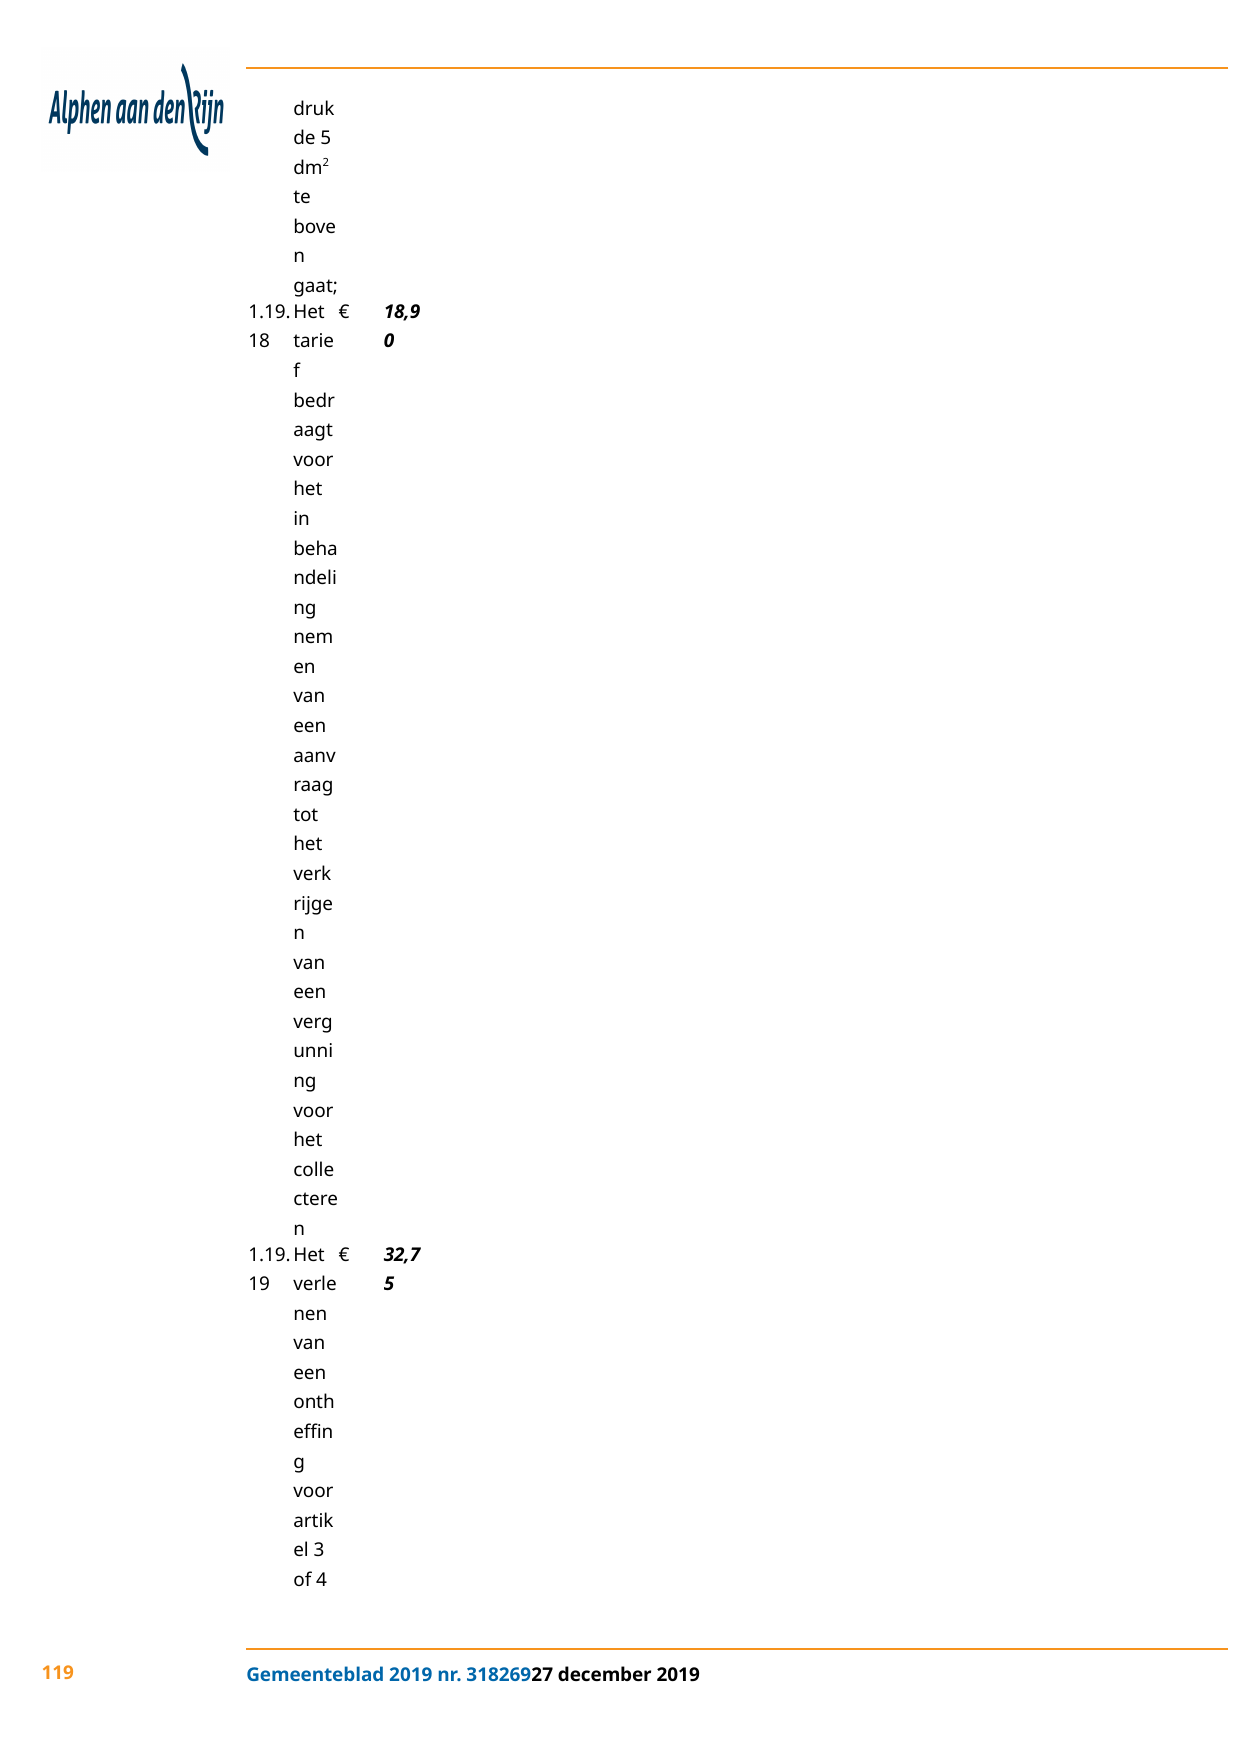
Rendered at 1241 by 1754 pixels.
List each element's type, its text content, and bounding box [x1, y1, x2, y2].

table_cell [338, 95, 383, 298]
picture [41, 47, 231, 172]
table_cell druk de 5 dm2 te boven gaat; [293, 95, 338, 298]
table_cell 18,90 [384, 298, 429, 1241]
table_cell [384, 95, 429, 298]
table_cell 1.19.19 [248, 1241, 293, 1592]
table_cell Het verlenen van een ontheffing voor artikel 3 of 4 [293, 1241, 338, 1592]
table_cell Het tarief bedraagt voor het in behandeling nemen van een aanvraag tot het verkrijgen van een vergunning voor het collecteren [293, 298, 338, 1241]
table_cell 32,75 [384, 1241, 429, 1592]
table_cell € [338, 298, 383, 1241]
table_cell 1.19.18 [248, 298, 293, 1241]
table_cell [248, 95, 293, 298]
table_cell € [338, 1241, 383, 1592]
